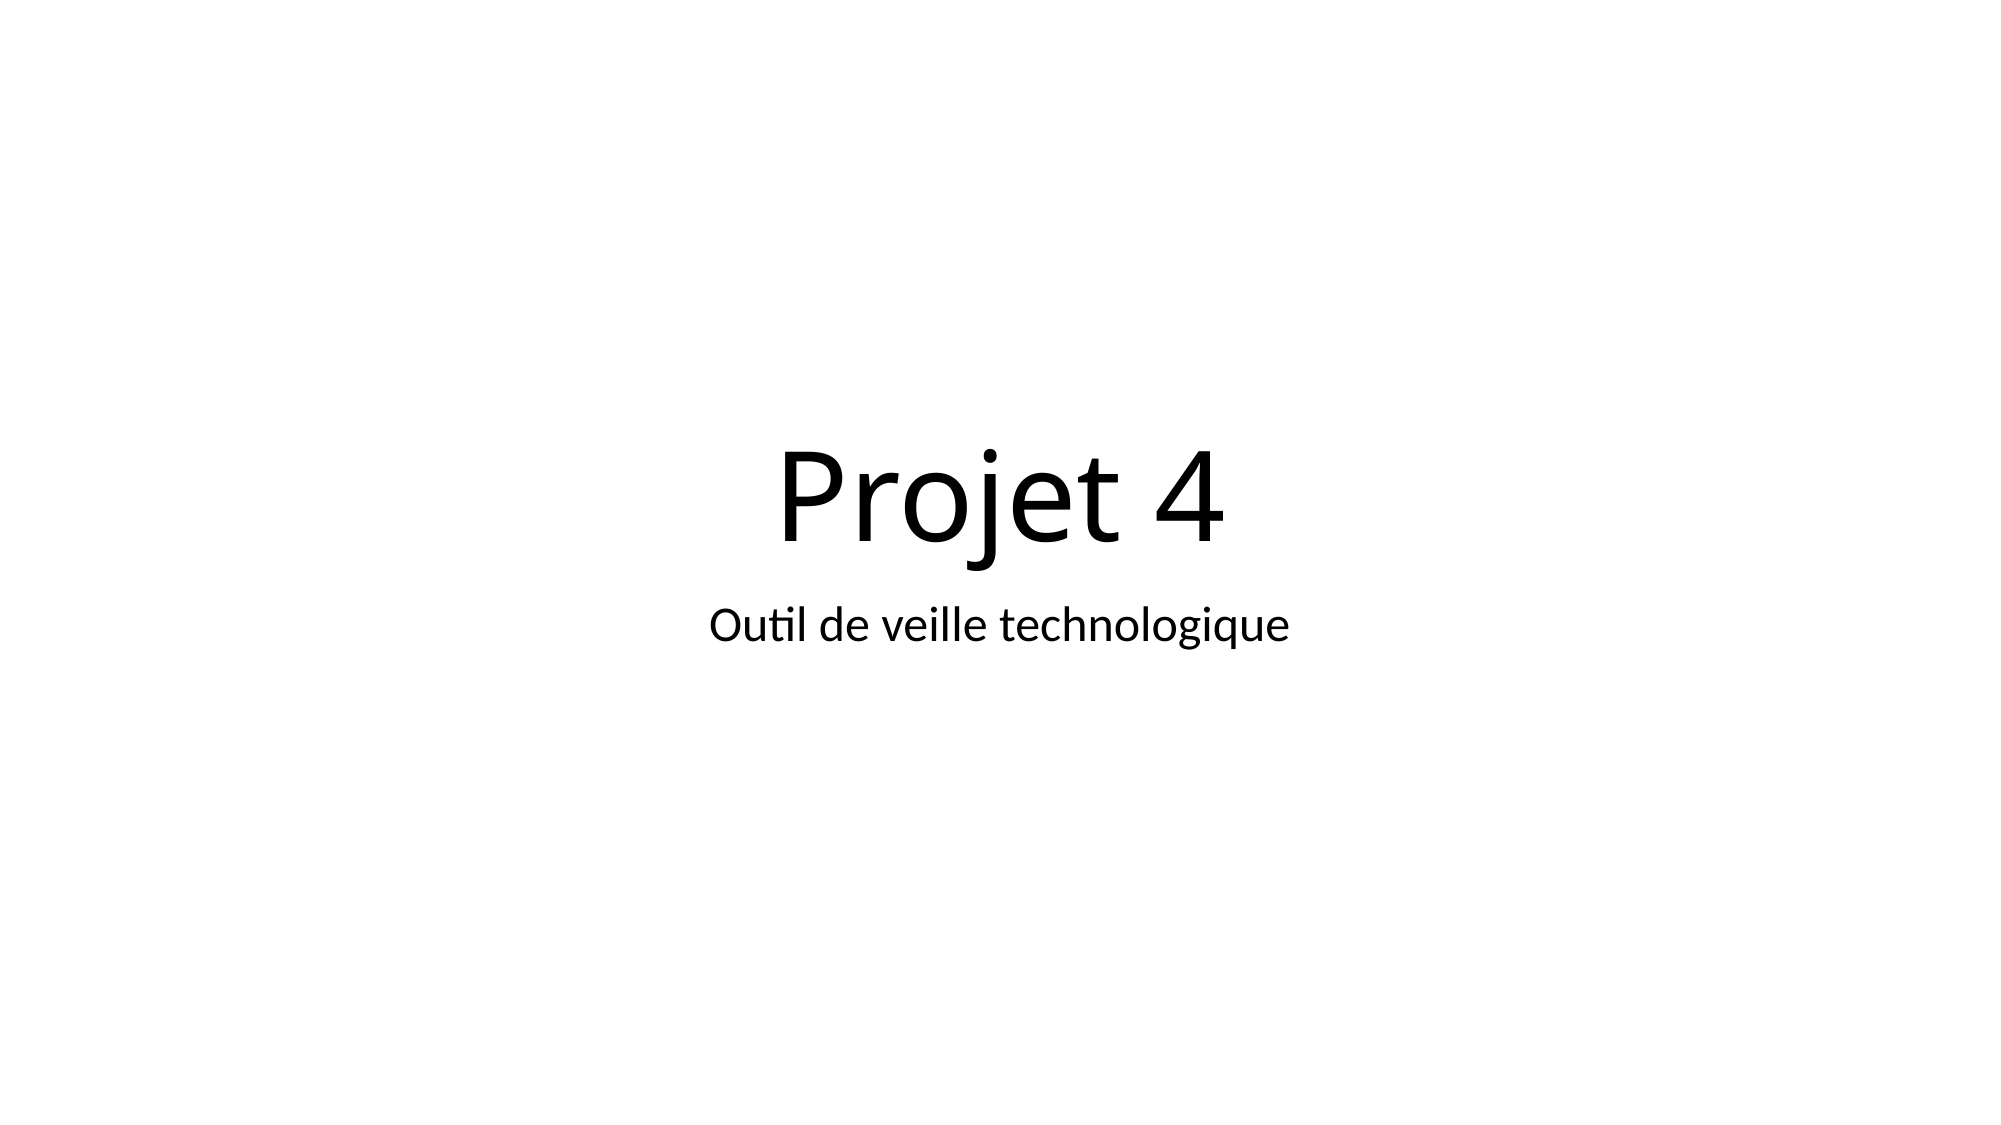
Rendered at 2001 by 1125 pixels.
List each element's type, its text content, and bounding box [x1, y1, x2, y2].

title Projet 4 [249, 184, 1750, 576]
subtitle Outil de veille technologique [249, 590, 1750, 863]
